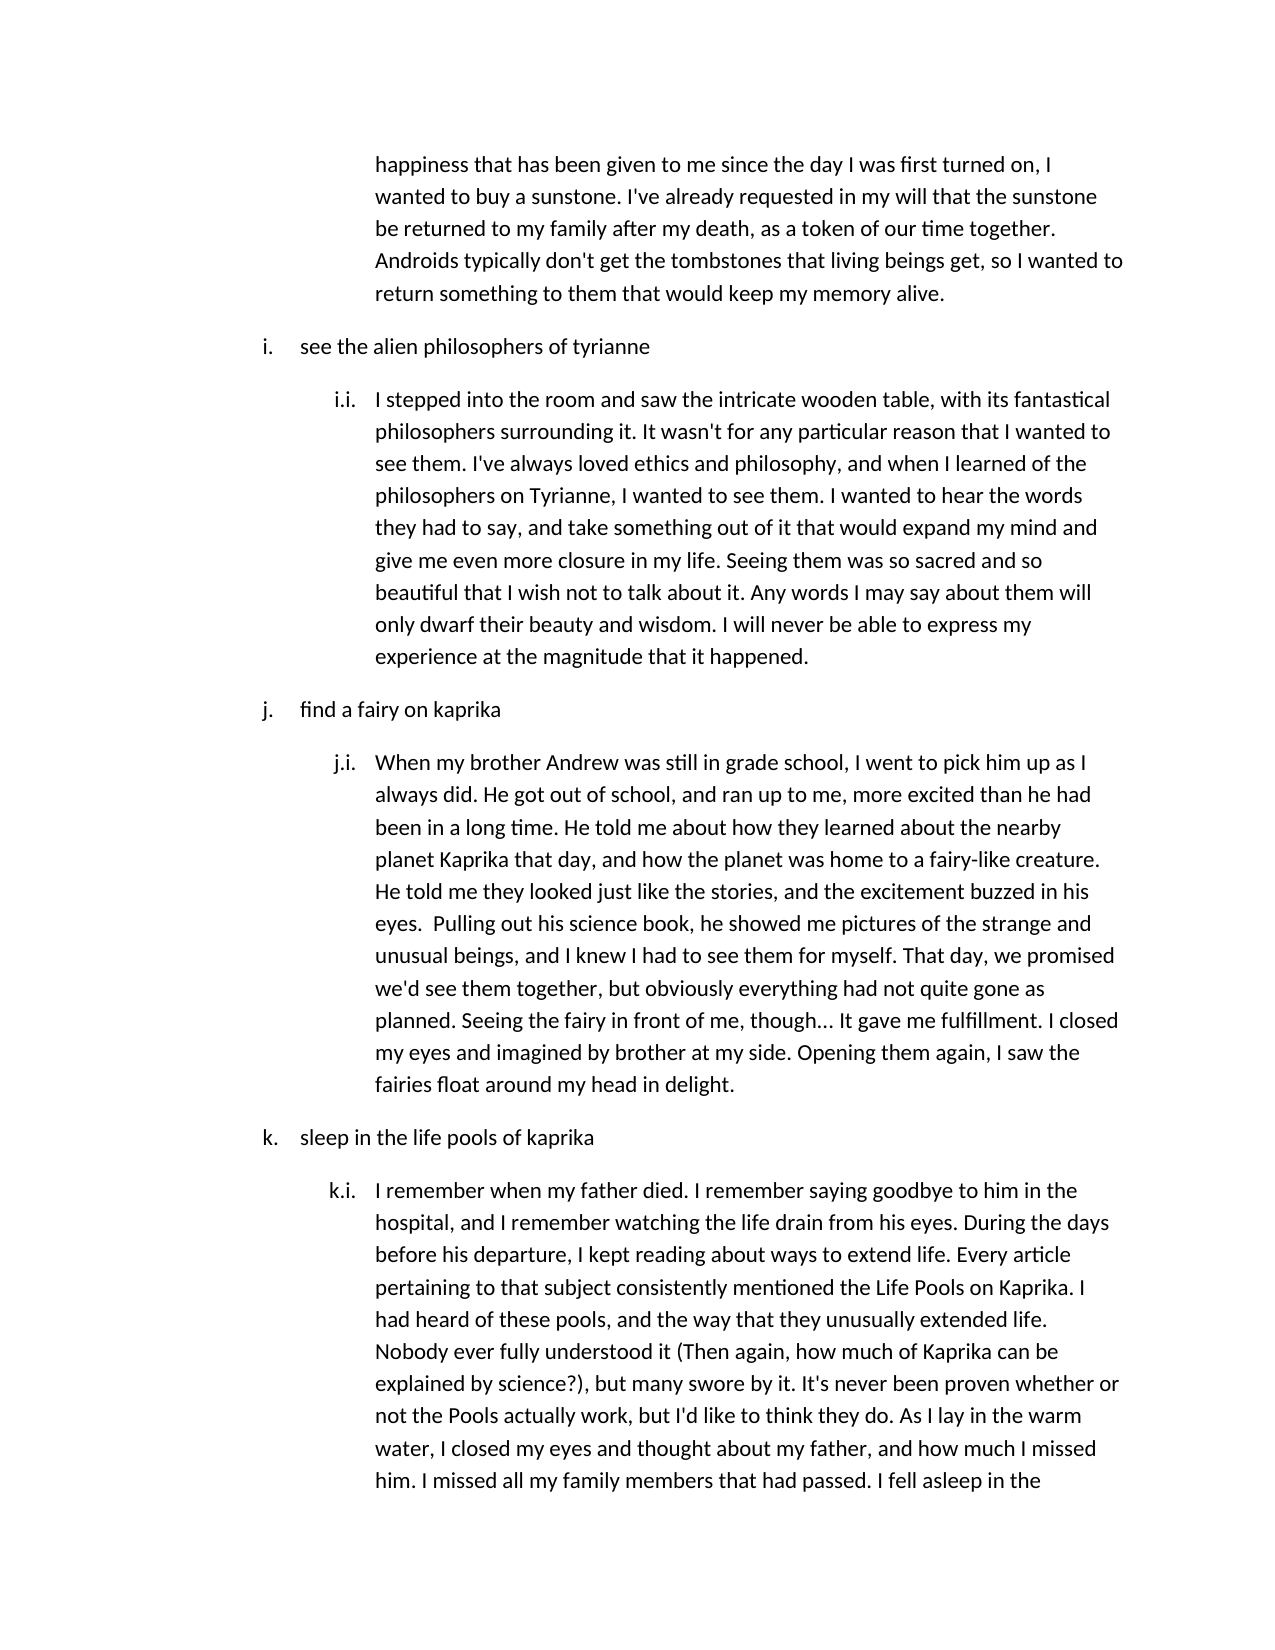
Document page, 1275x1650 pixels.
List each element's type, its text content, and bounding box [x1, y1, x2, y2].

list I stepped into the room and saw the intricate wooden table, with its fantastical philosophers surrounding it. It wasn't for any particular reason that I wanted to see them. I've always loved ethics and philosophy, and when I learned of the philosophers on Tyrianne, I wanted to see them. I wanted to hear the words they had to say, and take something out of it that would expand my mind and give me even more closure in my life. Seeing them was so sacred and so beautiful that I wish not to talk about it. Any words I may say about them will only dwarf their beauty and wisdom. I will never be able to express my experience at the magnitude that it happened. [356, 385, 1125, 670]
list When my brother Andrew was still in grade school, I went to pick him up as I always did. He got out of school, and ran up to me, more excited than he had been in a long time. He told me about how they learned about the nearby planet Kaprika that day, and how the planet was home to a fairy-like creature. He told me they looked just like the stories, and the excitement buzzed in his eyes. Pulling out his science book, he showed me pictures of the strange and unusual beings, and I knew I had to see them for myself. That day, we promised we'd see them together, but obviously everything had not quite gone as planned. Seeing the fairy in front of me, though... It gave me fulfillment. I closed my eyes and imagined by brother at my side. Opening them again, I saw the fairies float around my head in delight. [356, 748, 1125, 1098]
list find a fairy on kaprika [262, 695, 1125, 723]
list see the alien philosophers of tyrianne [262, 332, 1125, 360]
list I remember when my father died. I remember saying goodbye to him in the hospital, and I remember watching the life drain from his eyes. During the days before his departure, I kept reading about ways to extend life. Every article pertaining to that subject consistently mentioned the Life Pools on Kaprika. I had heard of these pools, and the way that they unusually extended life. Nobody ever fully understood it (Then again, how much of Kaprika can be explained by science?), but many swore by it. It's never been proven whether or not the Pools actually work, but I'd like to think they do. As I lay in the warm water, I closed my eyes and thought about my father, and how much I missed him. I missed all my family members that had passed. I fell asleep in the [356, 1176, 1125, 1494]
list happiness that has been given to me since the day I was first turned on, I wanted to buy a sunstone. I've already requested in my will that the sunstone be returned to my family after my death, as a token of our time together. Androids typically don't get the tombstones that living beings get, so I wanted to return something to them that would keep my memory alive. [356, 150, 1125, 307]
list sleep in the life pools of kaprika [262, 1123, 1125, 1151]
